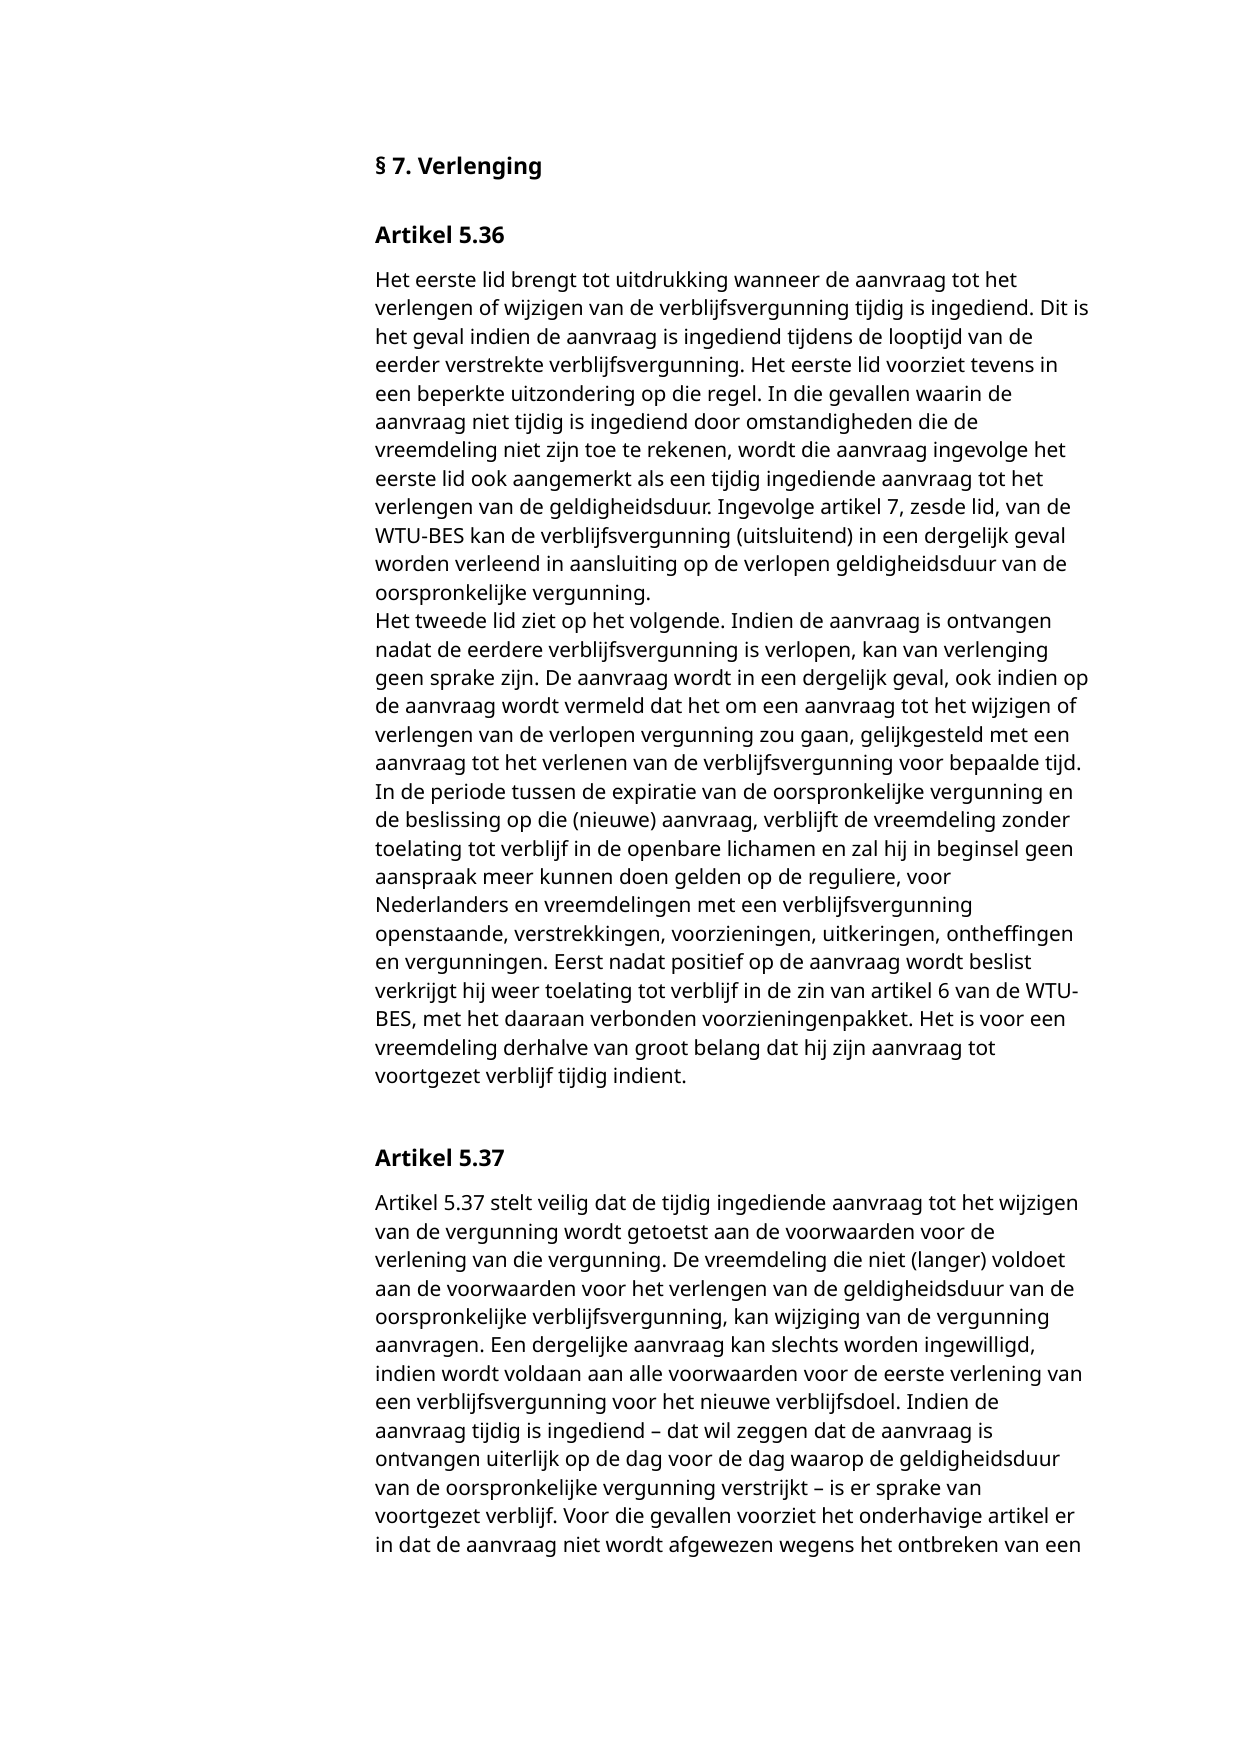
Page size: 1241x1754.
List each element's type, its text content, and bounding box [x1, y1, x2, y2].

subtitle Artikel 5.37 [375, 1142, 1090, 1173]
subtitle Artikel 5.36 [375, 219, 1090, 250]
text Artikel 5.37 stelt veilig dat de tijdig ingediende aanvraag tot het wijzigen van de vergunning wordt getoetst aan de voorwaarden voor de verlening van die vergunning. De vreemdeling die niet (langer) voldoet aan de voorwaarden voor het verlengen van de geldigheidsduur van de oorspronkelijke verblijfsvergunning, kan wijziging van de vergunning aanvragen. Een dergelijke aanvraag kan slechts worden ingewilligd, indien wordt voldaan aan alle voorwaarden voor de eerste verlening van een verblijfsvergunning voor het nieuwe verblijfsdoel. Indien de aanvraag tijdig is ingediend – dat wil zeggen dat de aanvraag is ontvangen uiterlijk op de dag voor de dag waarop de geldigheidsduur van de oorspronkelijke vergunning verstrijkt – is er sprake van voortgezet verblijf. Voor die gevallen voorziet het onderhavige artikel er in dat de aanvraag niet wordt afgewezen wegens het ontbreken van een [375, 1188, 1090, 1558]
text Het eerste lid brengt tot uitdrukking wanneer de aanvraag tot het verlengen of wijzigen van de verblijfsvergunning tijdig is ingediend. Dit is het geval indien de aanvraag is ingediend tijdens de looptijd van de eerder verstrekte verblijfsvergunning. Het eerste lid voorziet tevens in een beperkte uitzondering op die regel. In die gevallen waarin de aanvraag niet tijdig is ingediend door omstandigheden die de vreemdeling niet zijn toe te rekenen, wordt die aanvraag ingevolge het eerste lid ook aangemerkt als een tijdig ingediende aanvraag tot het verlengen van de geldigheidsduur. Ingevolge artikel 7, zesde lid, van de WTU-BES kan de verblijfsvergunning (uitsluitend) in een dergelijk geval worden verleend in aansluiting op de verlopen geldigheidsduur van de oorspronkelijke vergunning. [375, 265, 1090, 606]
text Het tweede lid ziet op het volgende. Indien de aanvraag is ontvangen nadat de eerdere verblijfsvergunning is verlopen, kan van verlenging geen sprake zijn. De aanvraag wordt in een dergelijk geval, ook indien op de aanvraag wordt vermeld dat het om een aanvraag tot het wijzigen of verlengen van de verlopen vergunning zou gaan, gelijkgesteld met een aanvraag tot het verlenen van de verblijfsvergunning voor bepaalde tijd. In de periode tussen de expiratie van de oorspronkelijke vergunning en de beslissing op die (nieuwe) aanvraag, verblijft de vreemdeling zonder toelating tot verblijf in de openbare lichamen en zal hij in beginsel geen aanspraak meer kunnen doen gelden op de reguliere, voor Nederlanders en vreemdelingen met een verblijfsvergunning openstaande, verstrekkingen, voorzieningen, uitkeringen, ontheffingen en vergunningen. Eerst nadat positief op de aanvraag wordt beslist verkrijgt hij weer toelating tot verblijf in de zin van artikel 6 van de WTU-BES, met het daaraan verbonden voorzieningenpakket. Het is voor een vreemdeling derhalve van groot belang dat hij zijn aanvraag tot voortgezet verblijf tijdig indient. [375, 606, 1090, 1090]
subtitle § 7. Verlenging [375, 150, 1090, 181]
